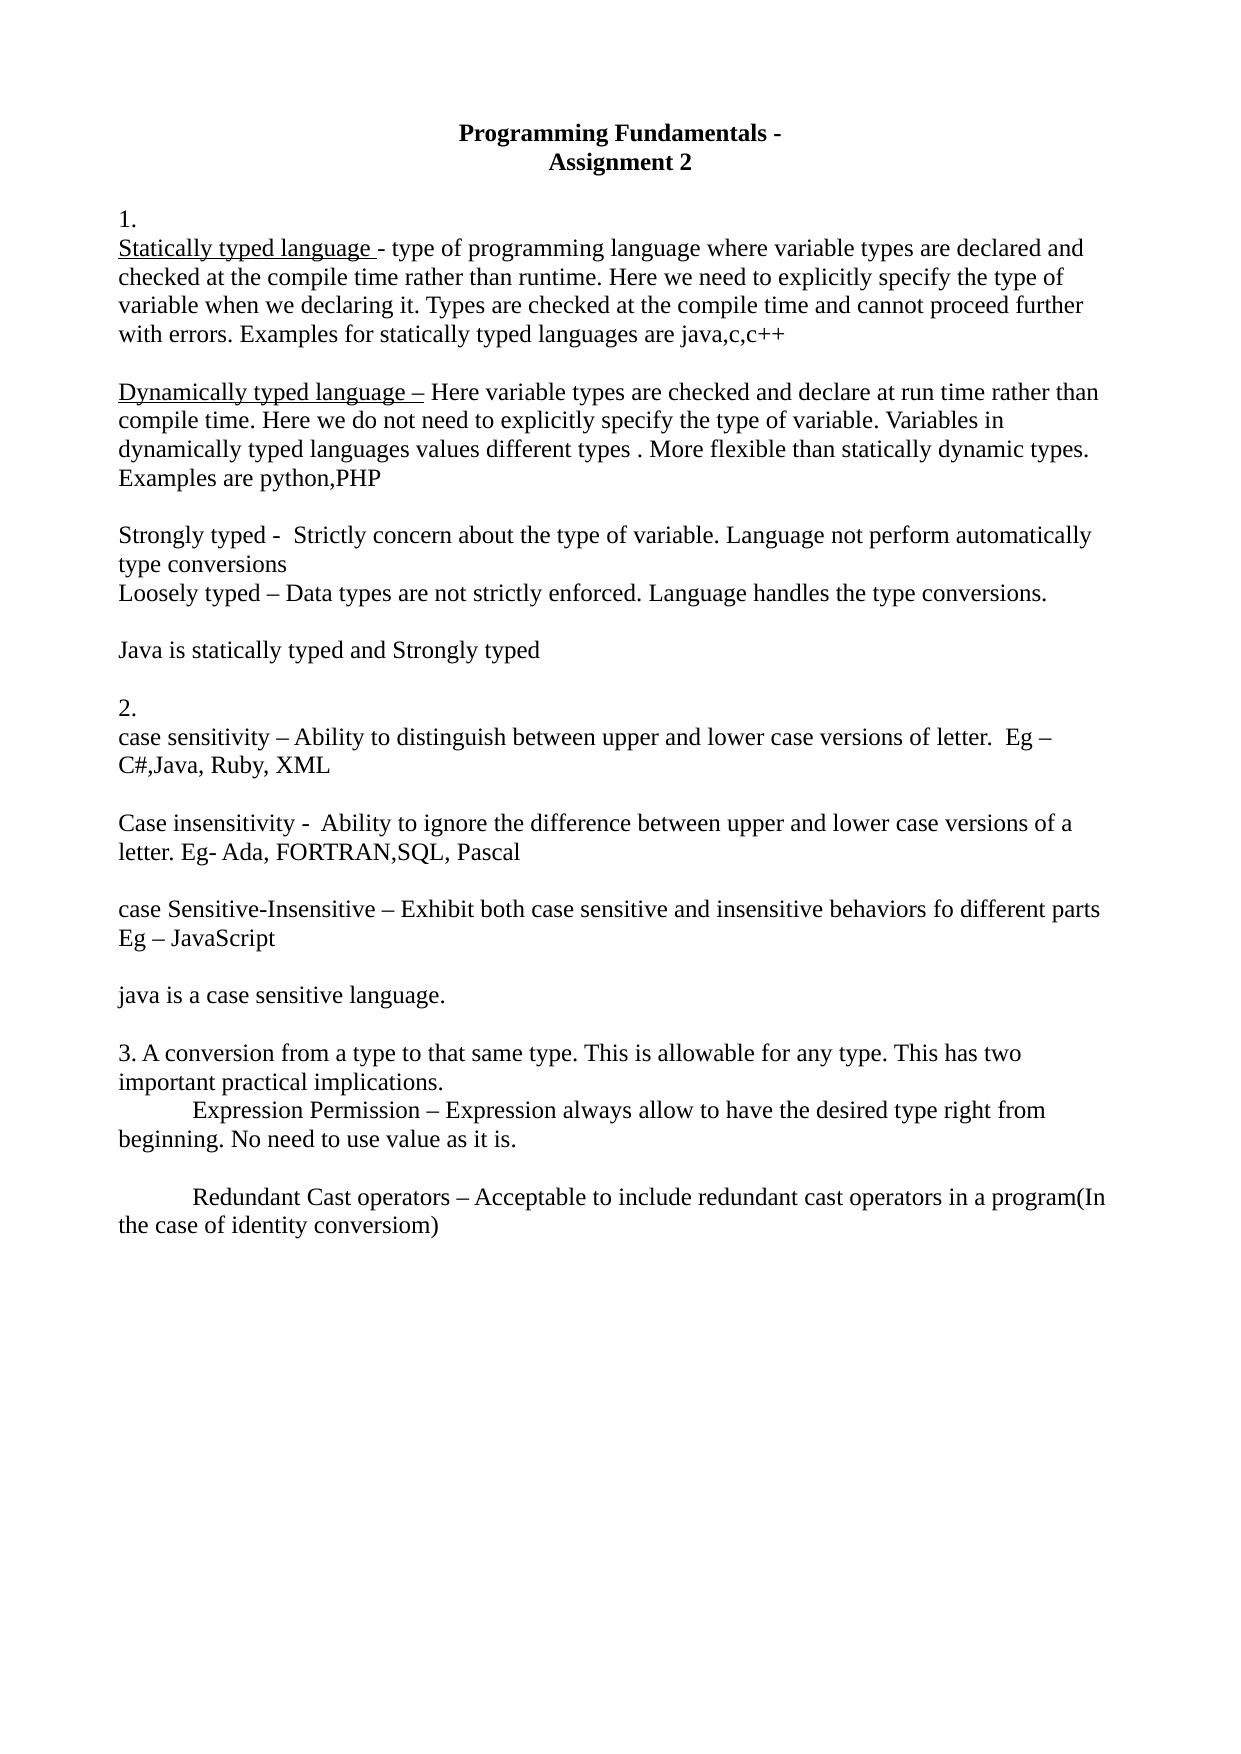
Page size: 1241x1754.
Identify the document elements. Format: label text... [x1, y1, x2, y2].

text 3. A conversion from a type to that same type. This is allowable for any type. This has two important practical implications. [118, 1038, 1122, 1096]
text Java is statically typed and Strongly typed [118, 636, 1122, 664]
text Dynamically typed language – Here variable types are checked and declare at run time rather than compile time. Here we do not need to explicitly specify the type of variable. Variables in dynamically typed languages values different types . More flexible than statically dynamic types. Examples are python,PHP [118, 377, 1122, 492]
text case Sensitive-Insensitive – Exhibit both case sensitive and insensitive behaviors fo different parts [118, 894, 1122, 923]
text 1. [118, 204, 1122, 233]
text case sensitivity – Ability to distinguish between upper and lower case versions of letter. Eg – C#,Java, Ruby, XML [118, 722, 1122, 779]
text Loosely typed – Data types are not strictly enforced. Language handles the type conversions. [118, 578, 1122, 607]
text Statically typed language - type of programming language where variable types are declared and checked at the compile time rather than runtime. Here we need to explicitly specify the type of variable when we declaring it. Types are checked at the compile time and cannot proceed further with errors. Examples for statically typed languages are java,c,c++ [118, 233, 1122, 348]
text Eg – JavaScript [118, 923, 1122, 952]
text Redundant Cast operators – Acceptable to include redundant cast operators in a program(In the case of identity conversiom) [118, 1182, 1122, 1239]
text Strongly typed - Strictly concern about the type of variable. Language not perform automatically type conversions [118, 521, 1122, 578]
text java is a case sensitive language. [118, 981, 1122, 1009]
text Case insensitivity - Ability to ignore the difference between upper and lower case versions of a letter. Eg- Ada, FORTRAN,SQL, Pascal [118, 808, 1122, 866]
text Expression Permission – Expression always allow to have the desired type right from beginning. No need to use value as it is. [118, 1096, 1122, 1153]
text 2. [118, 693, 1122, 722]
text Assignment 2 [118, 147, 1122, 176]
text Programming Fundamentals - [118, 118, 1122, 147]
